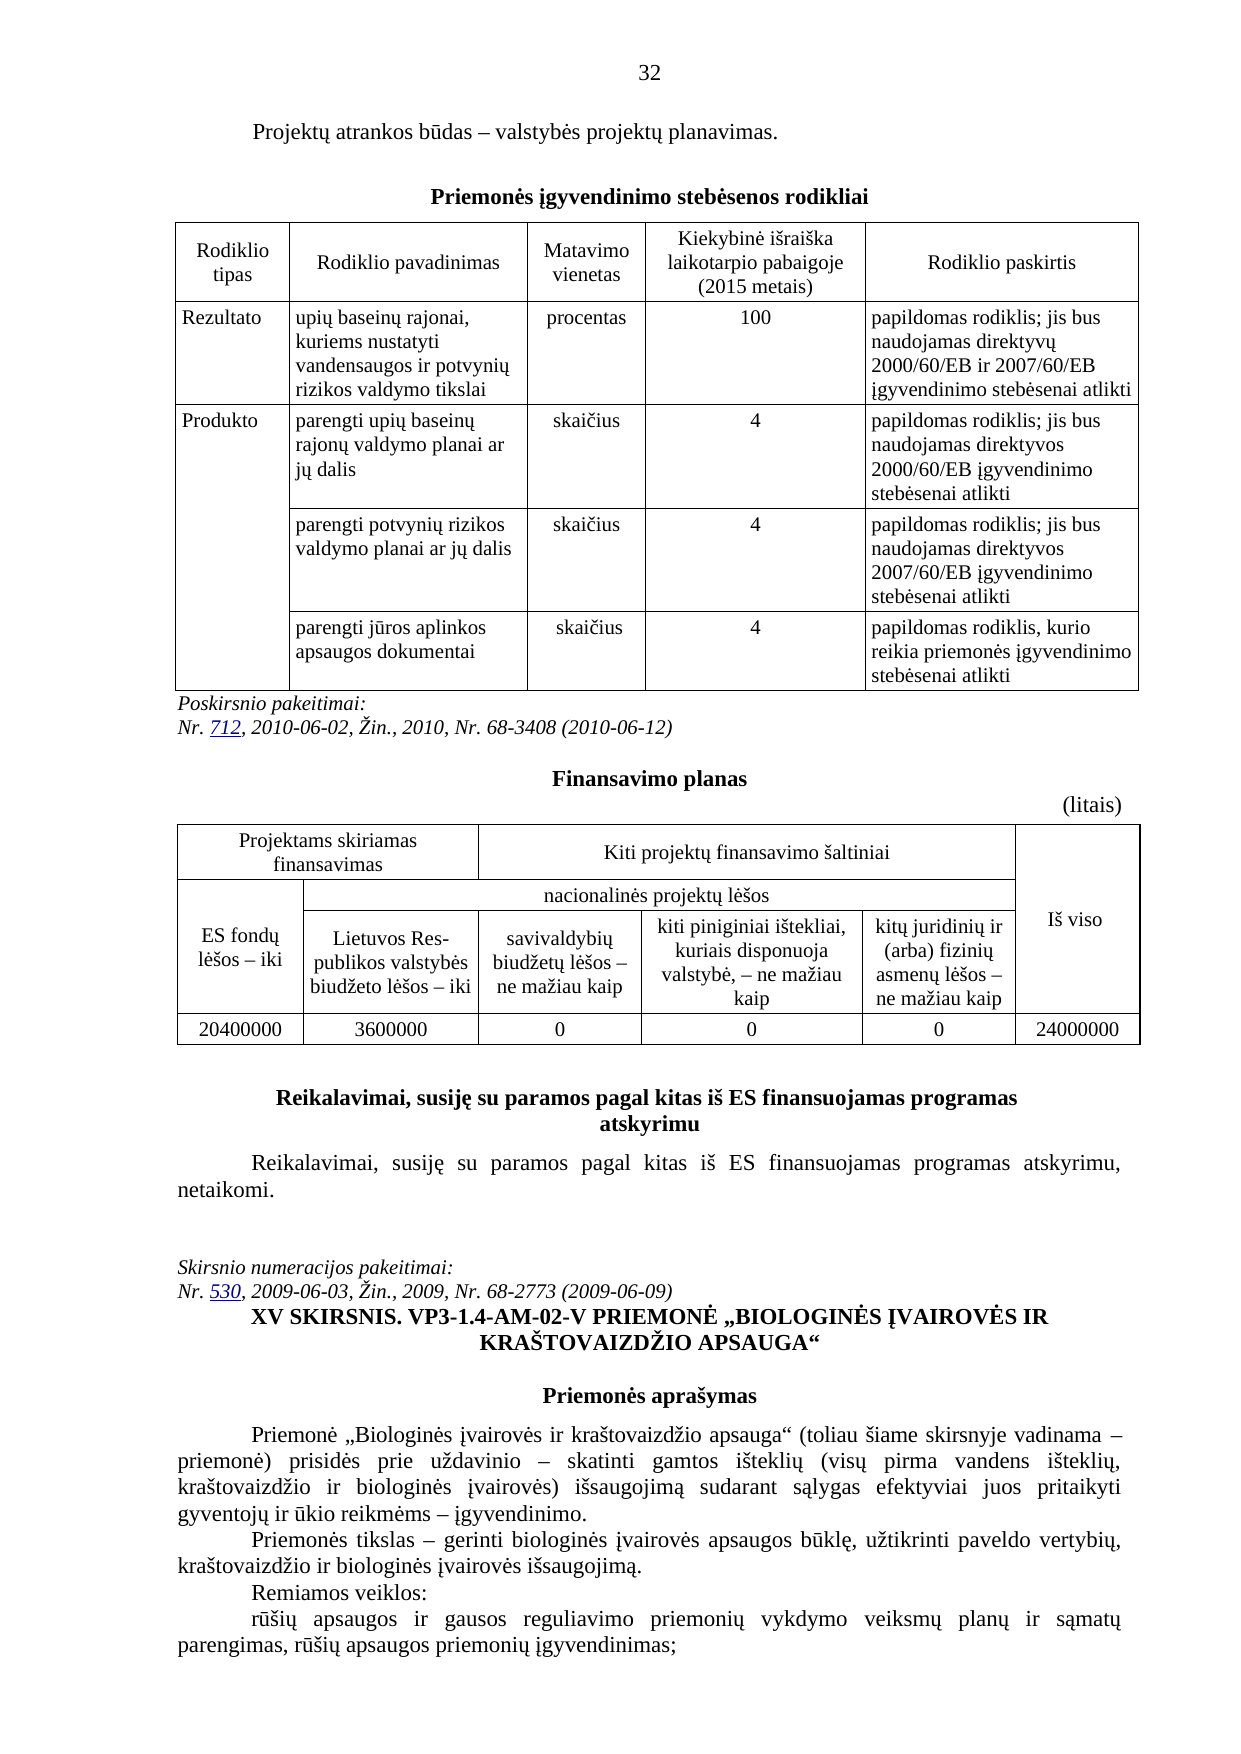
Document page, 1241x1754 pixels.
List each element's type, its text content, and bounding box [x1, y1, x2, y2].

text Priemonės įgyvendinimo stebėsenos rodikliai [177, 183, 1122, 210]
table_cell procentas [528, 302, 645, 404]
text Priemonė „Biologinės įvairovės ir kraštovaizdžio apsauga“ (toliau šiame skirsnyje vadinama – priemonė) prisidės prie uždavinio – skatinti gamtos išteklių (visų pirma vandens išteklių, kraštovaizdžio ir biologinės įvairovės) išsaugojimą sudarant sąlygas efektyviai juos pritaikyti gyventojų ir ūkio reikmėms – įgyvendinimo. [177, 1421, 1122, 1526]
table_cell nacionalinės projektų lėšos [304, 880, 1015, 910]
subtitle XV sKIRSNIS. VP3-1.4-AM-02-V PRIEMONĖ „BIOLOGINĖS ĮVAIROVĖS IR KRAŠTOVAIZDŽIO APSAUGA“ [177, 1303, 1122, 1356]
table_cell parengti jūros aplinkos apsaugos dokumentai [290, 612, 527, 690]
table_cell Rezultato [176, 302, 289, 404]
table_cell papildomas rodiklis; jis bus naudojamas direktyvų 2000/60/EB ir 2007/60/EB įgyvendinimo stebėsenai atlikti [866, 302, 1138, 404]
table_cell 0 [863, 1014, 1015, 1044]
table_cell parengti potvynių rizikos valdymo planai ar jų dalis [290, 509, 527, 611]
table_cell parengti upių baseinų rajonų valdymo planai ar jų dalis [290, 405, 527, 507]
table_cell 0 [479, 1014, 641, 1044]
text Skirsnio numeracijos pakeitimai: [177, 1255, 1122, 1279]
table_cell papildomas rodiklis, kurio reikia priemonės įgyvendinimo stebėsenai atlikti [866, 612, 1138, 690]
table_cell Lietuvos Res­publikos valsty­bės biudžeto lėšos – iki [304, 911, 478, 1013]
text Finansavimo planas [177, 765, 1122, 792]
table_cell upių baseinų rajonai, kuriems nustatyti vandensaugos ir potvynių rizikos valdymo tikslai [290, 302, 527, 404]
table_cell skaičius [528, 509, 645, 611]
text Priemonės aprašymas [177, 1382, 1122, 1408]
table_cell savivaldybių biudžetų lėšos – ne mažiau kaip [479, 911, 641, 1013]
table_cell skaičius [528, 612, 645, 690]
text Reikalavimai, susiję su paramos pagal kitas iš ES finansuojamas programas atskyrimu, netaikomi. [177, 1149, 1122, 1202]
table_header Rodiklio tipas [176, 223, 289, 301]
table_header Kiekybinė išraiška laikotarpio pabaigoje (2015 metais) [646, 223, 865, 301]
table_header Matavimo vienetas [528, 223, 645, 301]
text (litais) [177, 792, 1122, 818]
table_cell papildomas rodiklis; jis bus naudojamas direktyvos 2000/60/EB įgyvendinimo stebėsenai atlikti [866, 405, 1138, 507]
table_cell 4 [646, 612, 865, 690]
table_cell 100 [646, 302, 865, 404]
table_cell 0 [642, 1014, 862, 1044]
table_header Kiti projektų finansavimo šaltiniai [479, 825, 1015, 879]
text Nr. 712, 2010-06-02, Žin., 2010, Nr. 68-3408 (2010-06-12) [177, 715, 1122, 739]
text Reikalavimai, susiję su paramos pagal kitas iš ES finansuojamas programas atskyrimu [177, 1084, 1122, 1137]
table_cell Produkto [176, 405, 289, 690]
text Projektų atrankos būdas – valstybės projektų planavimas. [177, 118, 1122, 144]
table_header Iš viso [1016, 825, 1139, 1013]
table_cell 24000000 [1016, 1014, 1139, 1044]
table_cell papildomas rodiklis; jis bus naudojamas direktyvos 2007/60/EB įgyvendinimo stebėsenai atlikti [866, 509, 1138, 611]
table_cell 20400000 [178, 1014, 303, 1044]
text Poskirsnio pakeitimai: [177, 691, 1122, 715]
text rūšių apsaugos ir gausos reguliavimo priemonių vykdymo veiksmų planų ir sąmatų parengimas, rūšių apsaugos priemonių įgyvendinimas; [177, 1605, 1122, 1658]
text Remiamos veiklos: [177, 1579, 1122, 1605]
table_cell 4 [646, 405, 865, 507]
table_header Rodiklio pavadinimas [290, 223, 527, 301]
table_cell 4 [646, 509, 865, 611]
table_cell ES fondų lėšos – iki [178, 880, 303, 1013]
table_header Projektams skiriamas finansavimas [178, 825, 478, 879]
text Priemonės tikslas – gerinti biologinės įvairovės apsaugos būklę, užtikrinti paveldo vertybių, kraštovaizdžio ir biologinės įvairovės išsaugojimą. [177, 1526, 1122, 1579]
table_cell 3600000 [304, 1014, 478, 1044]
table_header Rodiklio paskirtis [866, 223, 1138, 301]
text Nr. 530, 2009-06-03, Žin., 2009, Nr. 68-2773 (2009-06-09) [177, 1279, 1122, 1303]
table_cell kitų juridinių ir (arba) fizinių asmenų lėšos – ne mažiau kaip [863, 911, 1015, 1013]
table_cell skaičius [528, 405, 645, 507]
table_cell kiti piniginiai ištekliai, kuriais disponuoja valstybė, – ne mažiau kaip [642, 911, 862, 1013]
